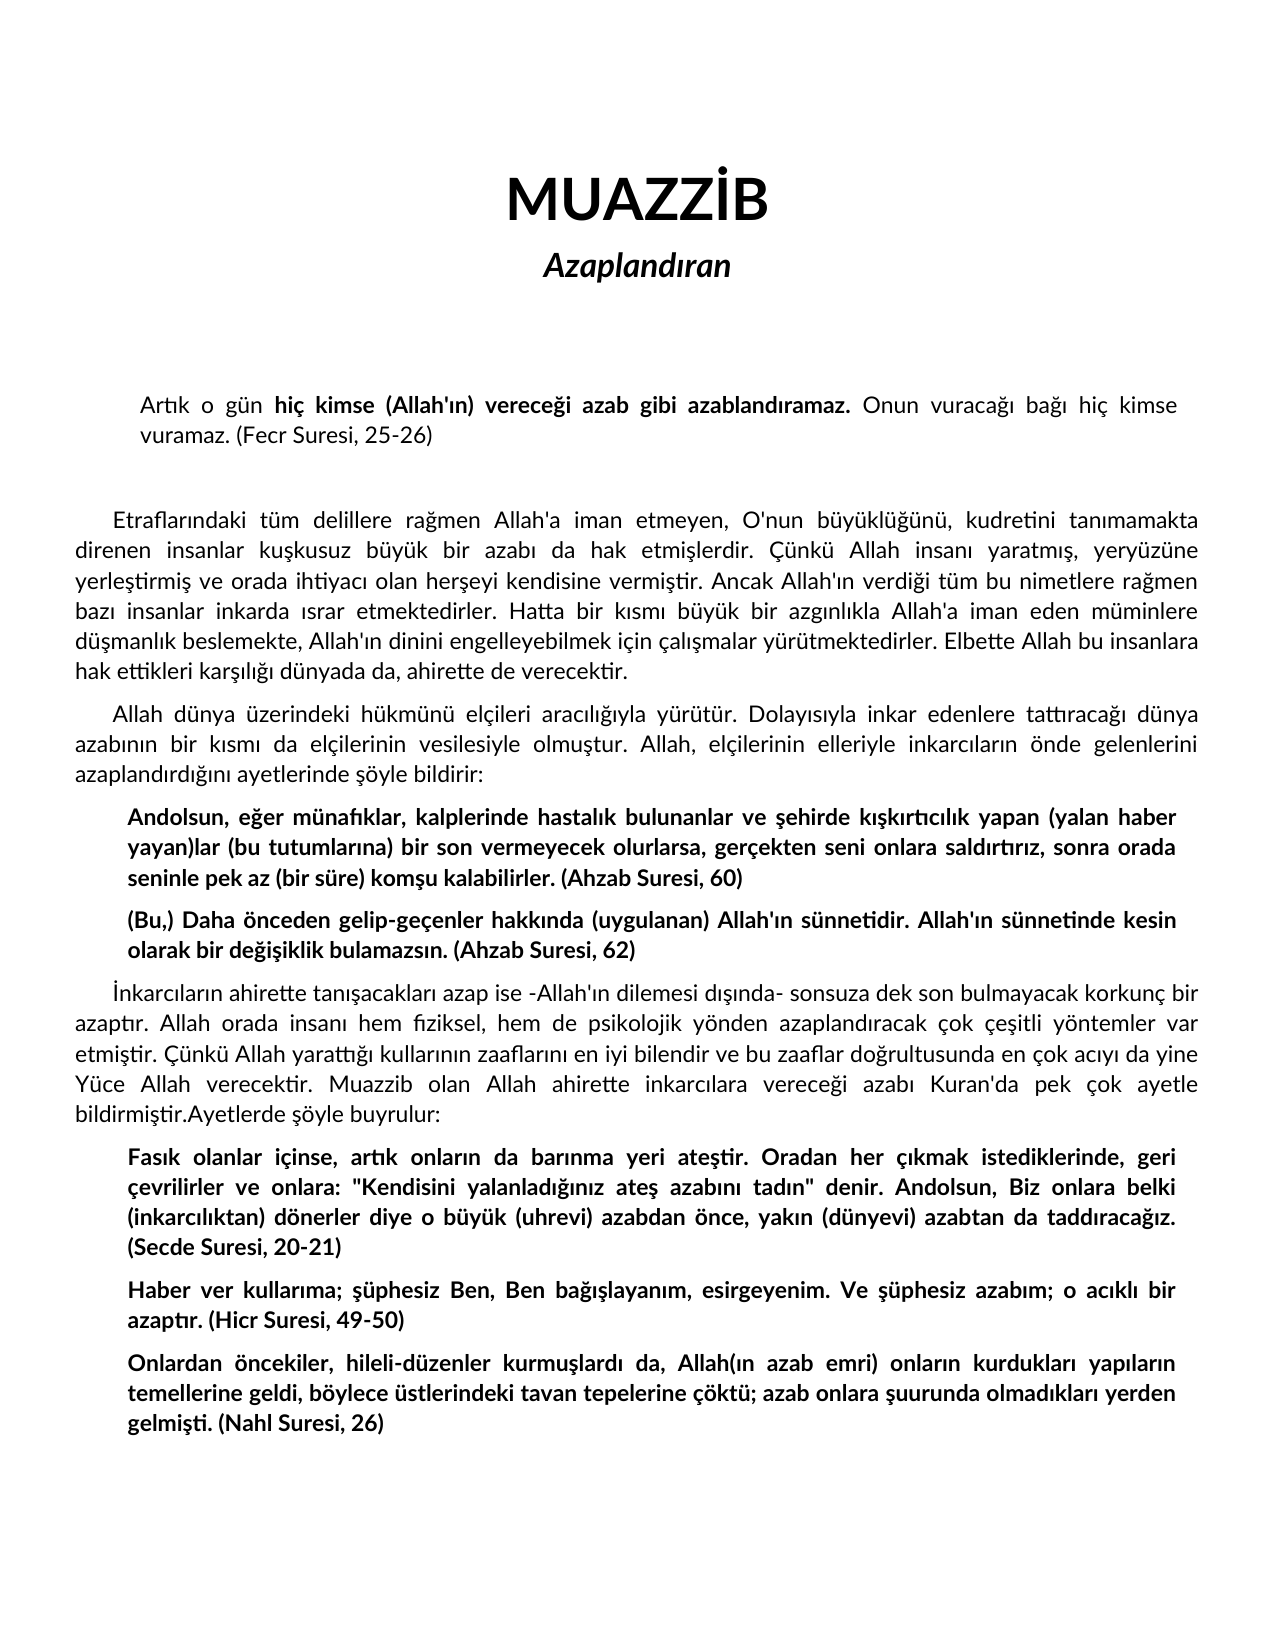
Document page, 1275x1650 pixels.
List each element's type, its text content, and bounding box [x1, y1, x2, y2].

text Andolsun, eğer münafıklar, kalplerinde hastalık bulunanlar ve şehirde kışkırtıcılık yapan (yalan haber yayan)lar (bu tutumlarına) bir son vermeyecek olurlarsa, gerçekten seni onlara saldırtırız, sonra orada seninle pek az (bir süre) komşu kalabilirler. (Ahzab Suresi, 60) [127, 803, 1177, 891]
text (Bu,) Daha önceden gelip-geçenler hakkında (uygulanan) Allah'ın sünnetidir. Allah'ın sünnetinde kesin olarak bir değişiklik bulamazsın. (Ahzab Suresi, 62) [127, 906, 1177, 964]
text Etraflarındaki tüm delillere rağmen Allah'a iman etmeyen, O'nun büyüklüğünü, kudretini tanımamakta direnen insanlar kuşkusuz büyük bir azabı da hak etmişlerdir. Çünkü Allah insanı yaratmış, yeryüzüne yerleştirmiş ve orada ihtiyacı olan herşeyi kendisine vermiştir. Ancak Allah'ın verdiği tüm bu nimetlere rağmen bazı insanlar inkarda ısrar etmektedirler. Hatta bir kısmı büyük bir azgınlıkla Allah'a iman eden müminlere düşmanlık beslemekte, Allah'ın dinini engelleyebilmek için çalışmalar yürütmektedirler. Elbette Allah bu insanlara hak ettikleri karşılığı dünyada da, ahirette de verecektir. [75, 506, 1200, 684]
text Fasık olanlar içinse, artık onların da barınma yeri ateştir. Oradan her çıkmak istediklerinde, geri çevrilirler ve onlara: "Kendisini yalanladığınız ateş azabını tadın" denir. Andolsun, Biz onlara belki (inkarcılıktan) dönerler diye o büyük (uhrevi) azabdan önce, yakın (dünyevi) azabtan da taddıracağız. (Secde Suresi, 20-21) [127, 1142, 1177, 1261]
text Artık o gün hiç kimse (Allah'ın) vereceği azab gibi azablandıramaz. Onun vuracağı bağı hiç kimse vuramaz. (Fecr Suresi, 25-26) [140, 390, 1178, 448]
text Allah dünya üzerindeki hükmünü elçileri aracılığıyla yürütür. Dolayısıyla inkar edenlere tattıracağı dünya azabının bir kısmı da elçilerinin vesilesiyle olmuştur. Allah, elçilerinin elleriyle inkarcıların önde gelenlerini azaplandırdığını ayetlerinde şöyle bildirir: [75, 700, 1200, 788]
text İnkarcıların ahirette tanışacakları azap ise -Allah'ın dilemesi dışında- sonsuza dek son bulmayacak korkunç bir azaptır. Allah orada insanı hem fiziksel, hem de psikolojik yönden azaplandıracak çok çeşitli yöntemler var etmiştir. Çünkü Allah yarattığı kullarının zaaflarını en iyi bilendir ve bu zaaflar doğrultusunda en çok acıyı da yine Yüce Allah verecektir. Muazzib olan Allah ahirette inkarcılara vereceği azabı Kuran'da pek çok ayetle bildirmiştir.Ayetlerde şöyle buyrulur: [75, 979, 1200, 1127]
subtitle MUAZZİB [75, 162, 1200, 232]
text Haber ver kullarıma; şüphesiz Ben, Ben bağışlayanım, esirgeyenim. Ve şüphesiz azabım; o acıklı bir azaptır. (Hicr Suresi, 49-50) [127, 1276, 1177, 1333]
text Onlardan öncekiler, hileli-düzenler kurmuşlardı da, Allah(ın azab emri) onların kurdukları yapıların temellerine geldi, böylece üstlerindeki tavan tepelerine çöktü; azab onlara şuurunda olmadıkları yerden gelmişti. (Nahl Suresi, 26) [127, 1349, 1177, 1437]
text Azaplandıran [75, 245, 1200, 285]
